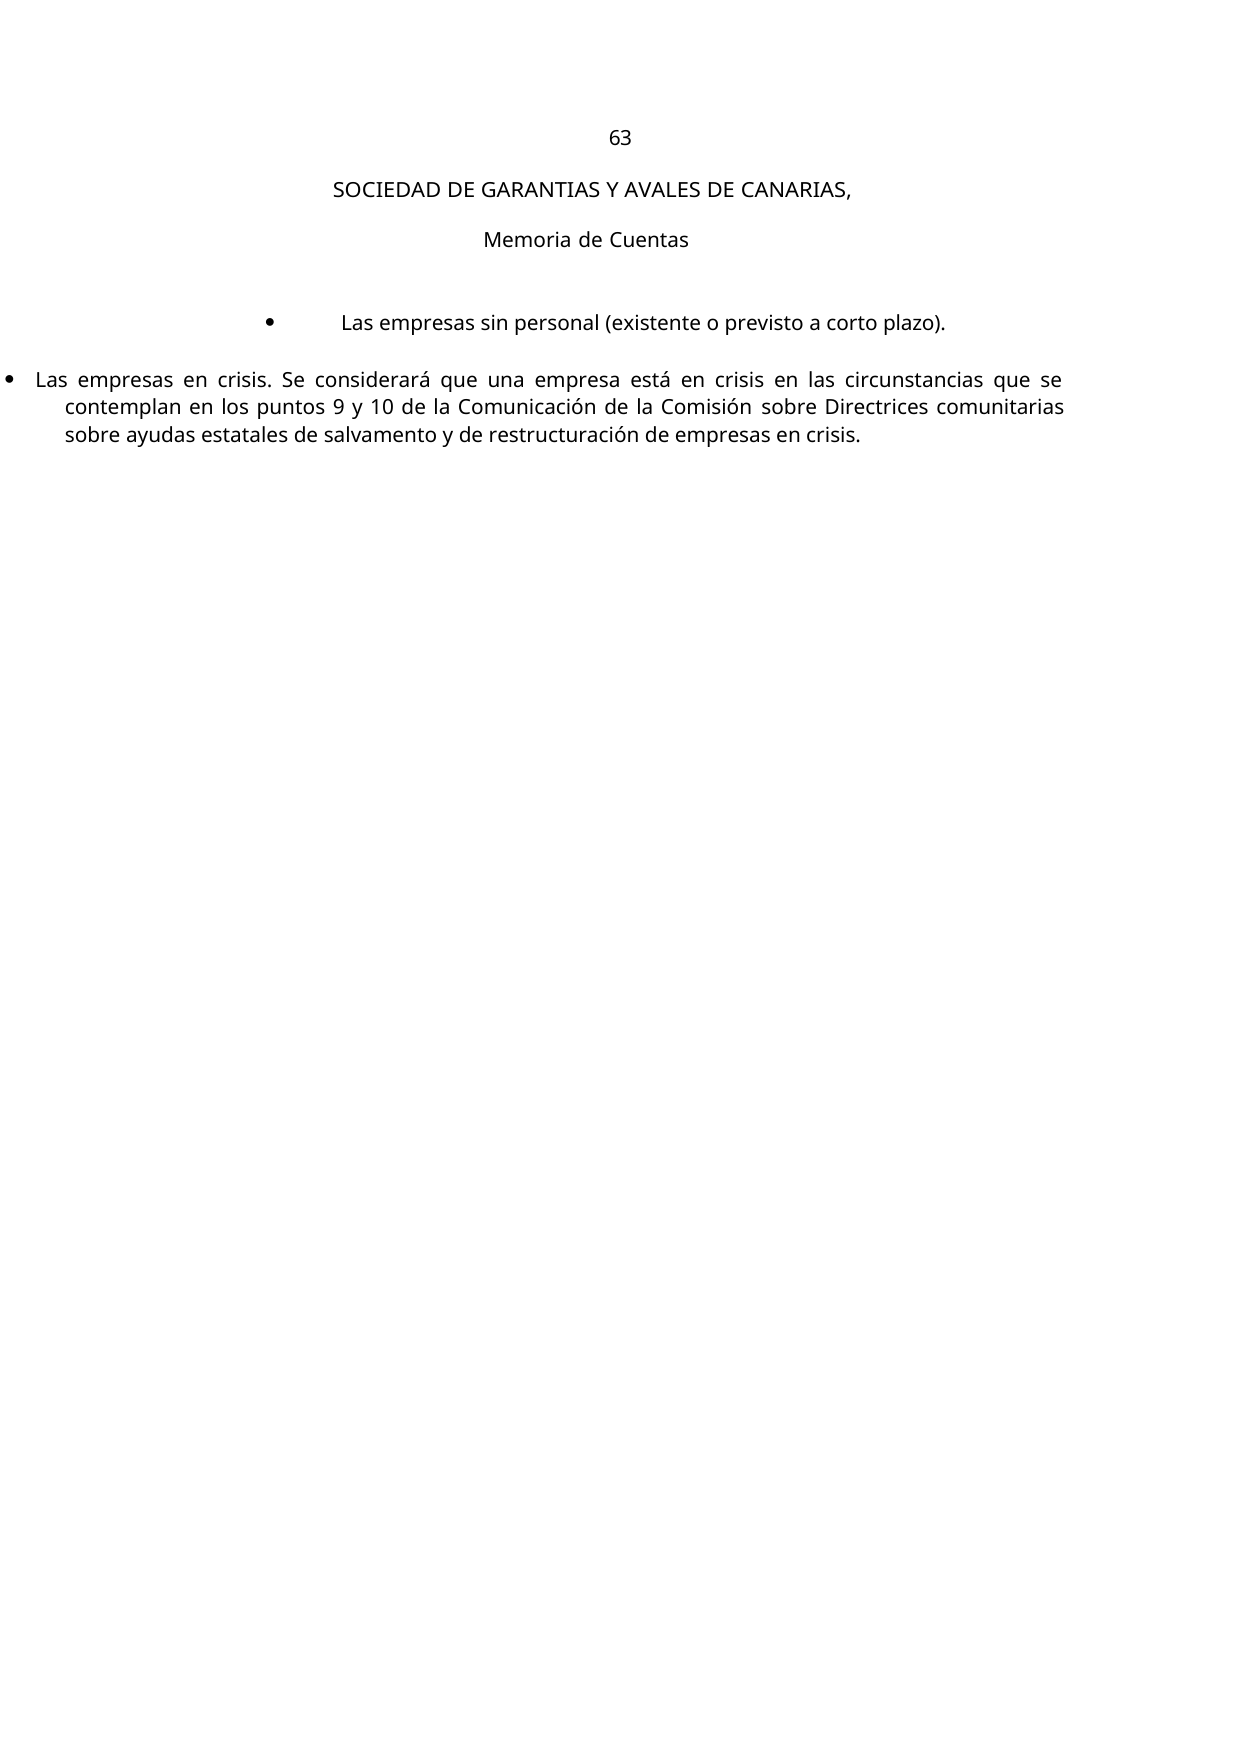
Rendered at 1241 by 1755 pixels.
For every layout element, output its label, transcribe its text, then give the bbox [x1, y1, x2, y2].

list Las empresas en crisis. Se considerará que una empresa está en crisis en las circunstancias que se contemplan en los puntos 9 y 10 de la Comunicación de la Comisión sobre Directrices comunitarias sobre ayudas estatales de salvamento y de restructuración de empresas en crisis. [5, 365, 1064, 449]
list Las empresas sin personal (existente o previsto a corto plazo). [266, 308, 1174, 336]
